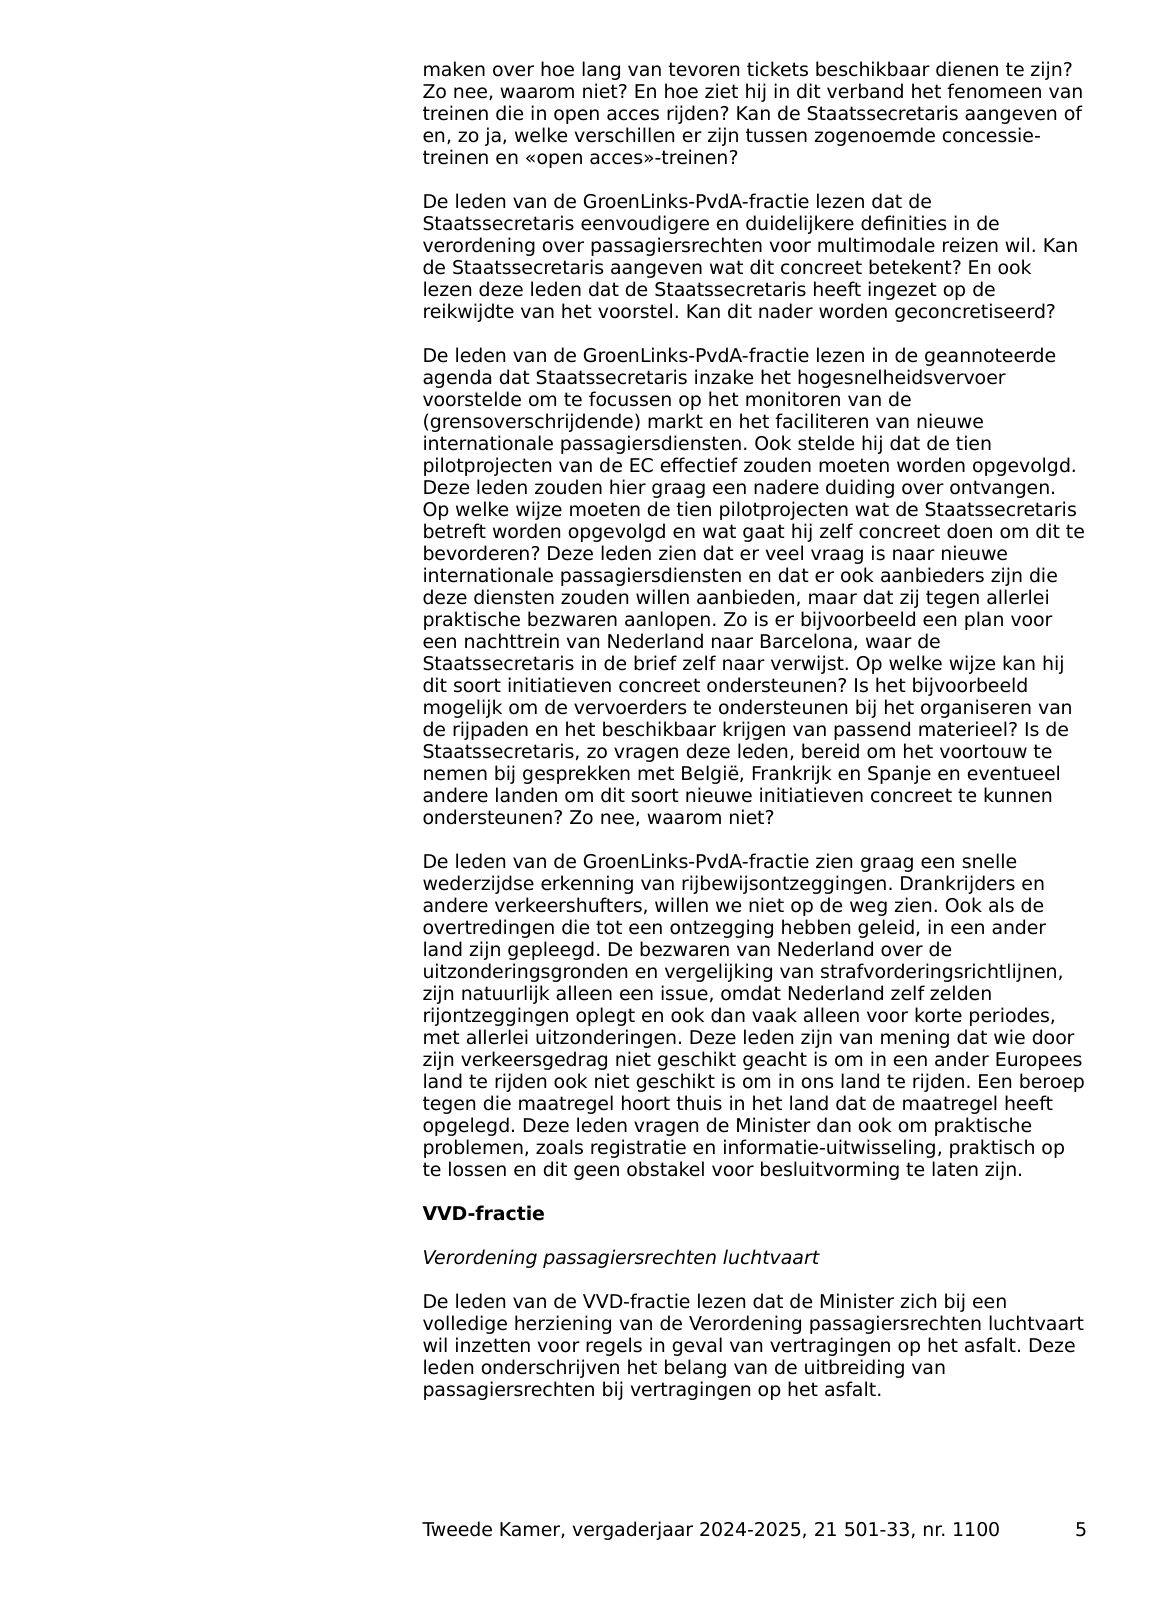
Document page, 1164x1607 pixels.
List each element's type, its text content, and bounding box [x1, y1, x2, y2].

text De leden van de GroenLinks-PvdA-fractie lezen in de geannoteerde agenda dat Staatssecretaris inzake het hogesnelheidsvervoer voorstelde om te focussen op het monitoren van de (grensoverschrijdende) markt en het faciliteren van nieuwe internationale passagiersdiensten. Ook stelde hij dat de tien pilotprojecten van de EC effectief zouden moeten worden opgevolgd. Deze leden zouden hier graag een nadere duiding over ontvangen. Op welke wijze moeten de tien pilotprojecten wat de Staatssecretaris betreft worden opgevolgd en wat gaat hij zelf concreet doen om dit te bevorderen? Deze leden zien dat er veel vraag is naar nieuwe internationale passagiersdiensten en dat er ook aanbieders zijn die deze diensten zouden willen aanbieden, maar dat zij tegen allerlei praktische bezwaren aanlopen. Zo is er bijvoorbeeld een plan voor een nachttrein van Nederland naar Barcelona, waar de Staatssecretaris in de brief zelf naar verwijst. Op welke wijze kan hij dit soort initiatieven concreet ondersteunen? Is het bijvoorbeeld mogelijk om de vervoerders te ondersteunen bij het organiseren van de rijpaden en het beschikbaar krijgen van passend materieel? Is de Staatssecretaris, zo vragen deze leden, bereid om het voortouw te nemen bij gesprekken met België, Frankrijk en Spanje en eventueel andere landen om dit soort nieuwe initiatieven concreet te kunnen ondersteunen? Zo nee, waarom niet? [422, 345, 1087, 829]
text maken over hoe lang van tevoren tickets beschikbaar dienen te zijn? Zo nee, waarom niet? En hoe ziet hij in dit verband het fenomeen van treinen die in open acces rijden? Kan de Staatssecretaris aangeven of en, zo ja, welke verschillen er zijn tussen zogenoemde concessie-treinen en «open acces»-treinen? [422, 59, 1087, 169]
text De leden van de VVD-fractie lezen dat de Minister zich bij een volledige herziening van de Verordening passagiersrechten luchtvaart wil inzetten voor regels in geval van vertragingen op het asfalt. Deze leden onderschrijven het belang van de uitbreiding van passagiersrechten bij vertragingen op het asfalt. [422, 1291, 1087, 1401]
subtitle Verordening passagiersrechten luchtvaart [422, 1247, 1087, 1269]
text De leden van de GroenLinks-PvdA-fractie zien graag een snelle wederzijdse erkenning van rijbewijsontzeggingen. Drankrijders en andere verkeershufters, willen we niet op de weg zien. Ook als de overtredingen die tot een ontzegging hebben geleid, in een ander land zijn gepleegd. De bezwaren van Nederland over de uitzonderingsgronden en vergelijking van strafvorderingsrichtlijnen, zijn natuurlijk alleen een issue, omdat Nederland zelf zelden rijontzeggingen oplegt en ook dan vaak alleen voor korte periodes, met allerlei uitzonderingen. Deze leden zijn van mening dat wie door zijn verkeersgedrag niet geschikt geacht is om in een ander Europees land te rijden ook niet geschikt is om in ons land te rijden. Een beroep tegen die maatregel hoort thuis in het land dat de maatregel heeft opgelegd. Deze leden vragen de Minister dan ook om praktische problemen, zoals registratie en informatie-uitwisseling, praktisch op te lossen en dit geen obstakel voor besluitvorming te laten zijn. [422, 851, 1087, 1181]
text De leden van de GroenLinks-PvdA-fractie lezen dat de Staatssecretaris eenvoudigere en duidelijkere definities in de verordening over passagiersrechten voor multimodale reizen wil. Kan de Staatssecretaris aangeven wat dit concreet betekent? En ook lezen deze leden dat de Staatssecretaris heeft ingezet op de reikwijdte van het voorstel. Kan dit nader worden geconcretiseerd? [422, 191, 1087, 323]
subtitle VVD-fractie [422, 1203, 1087, 1225]
